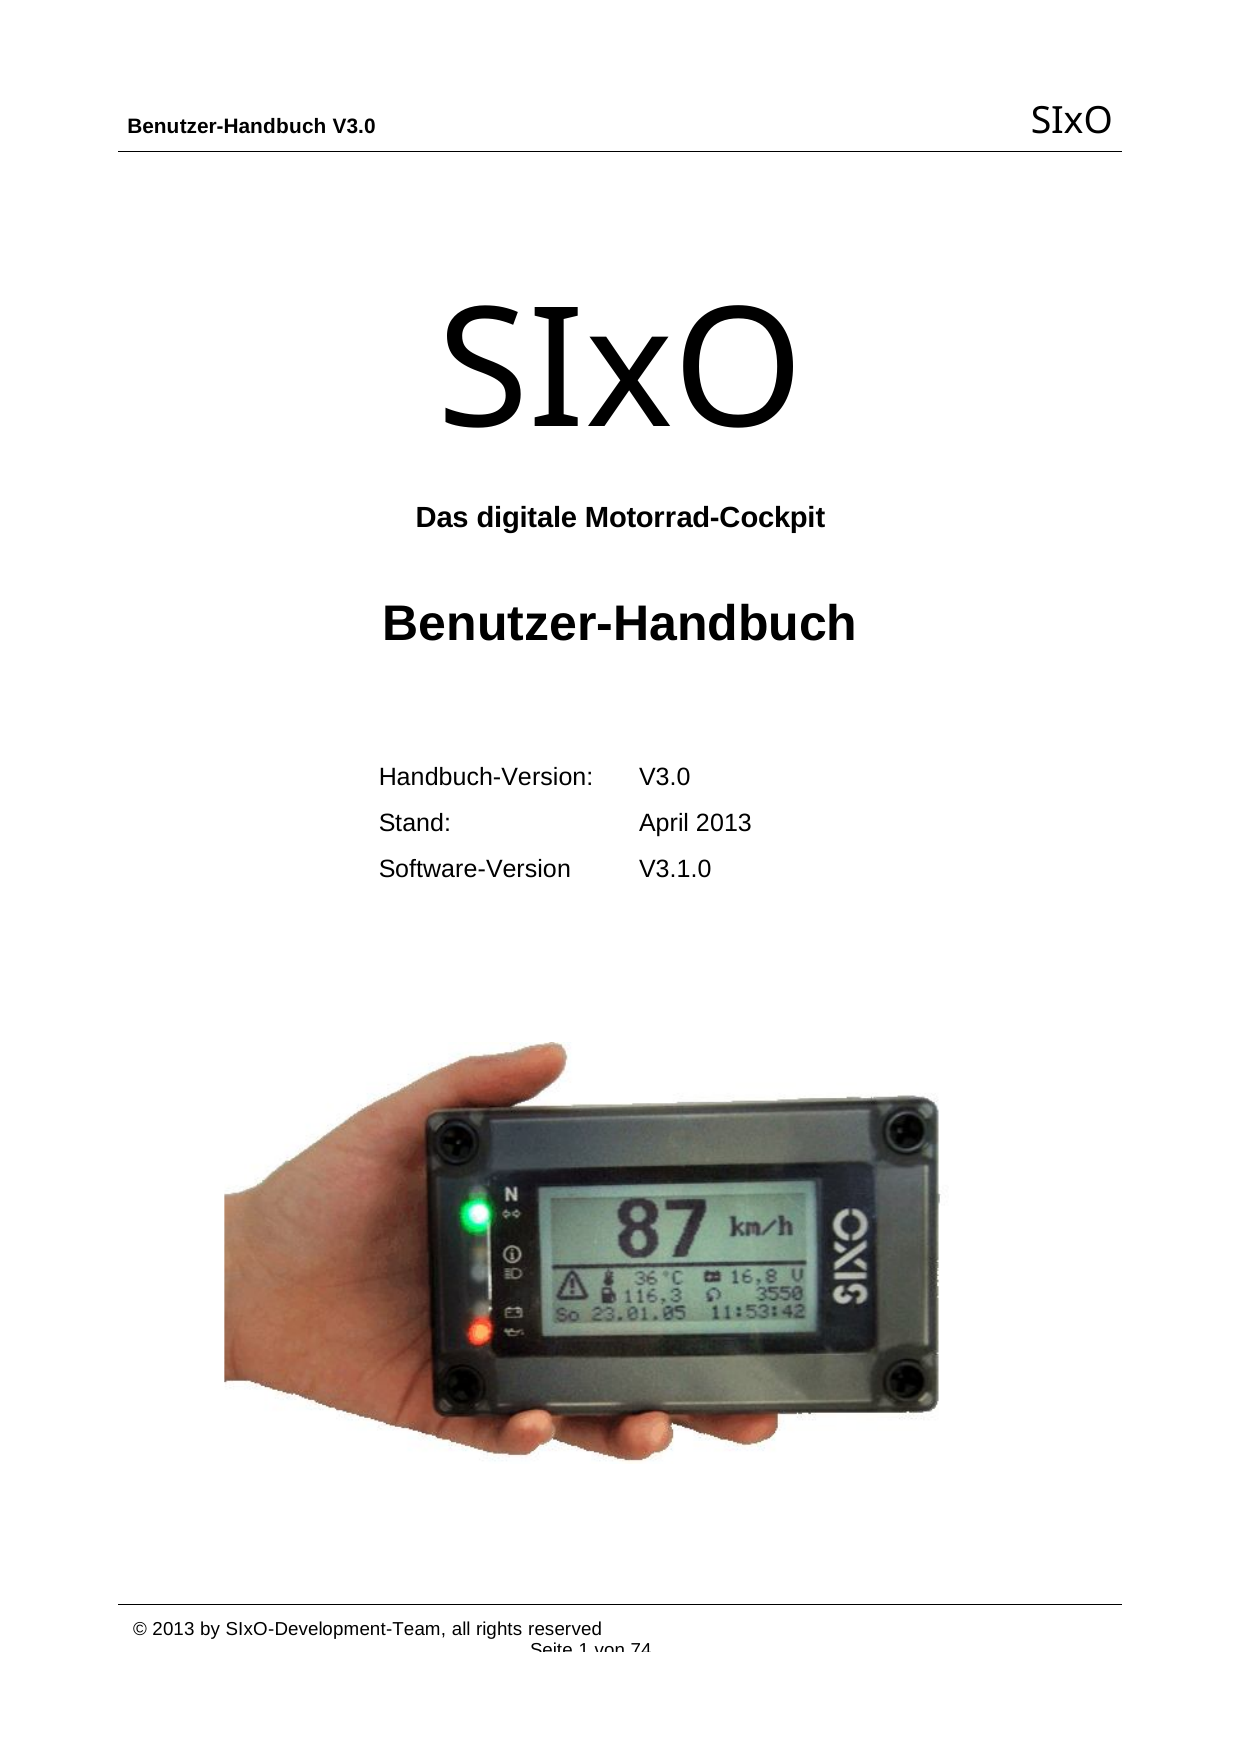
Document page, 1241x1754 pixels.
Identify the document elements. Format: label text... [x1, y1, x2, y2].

text Stand: April 2013 [378, 809, 1122, 837]
picture [224, 1042, 1028, 1464]
text Software-Version V3.1.0 [378, 855, 1122, 883]
text SIxO [118, 249, 1122, 476]
subtitle Das digitale Motorrad-Cockpit [118, 501, 1122, 533]
text Handbuch-Version: V3.0 [378, 763, 1122, 791]
title Benutzer-Handbuch [118, 594, 1122, 650]
